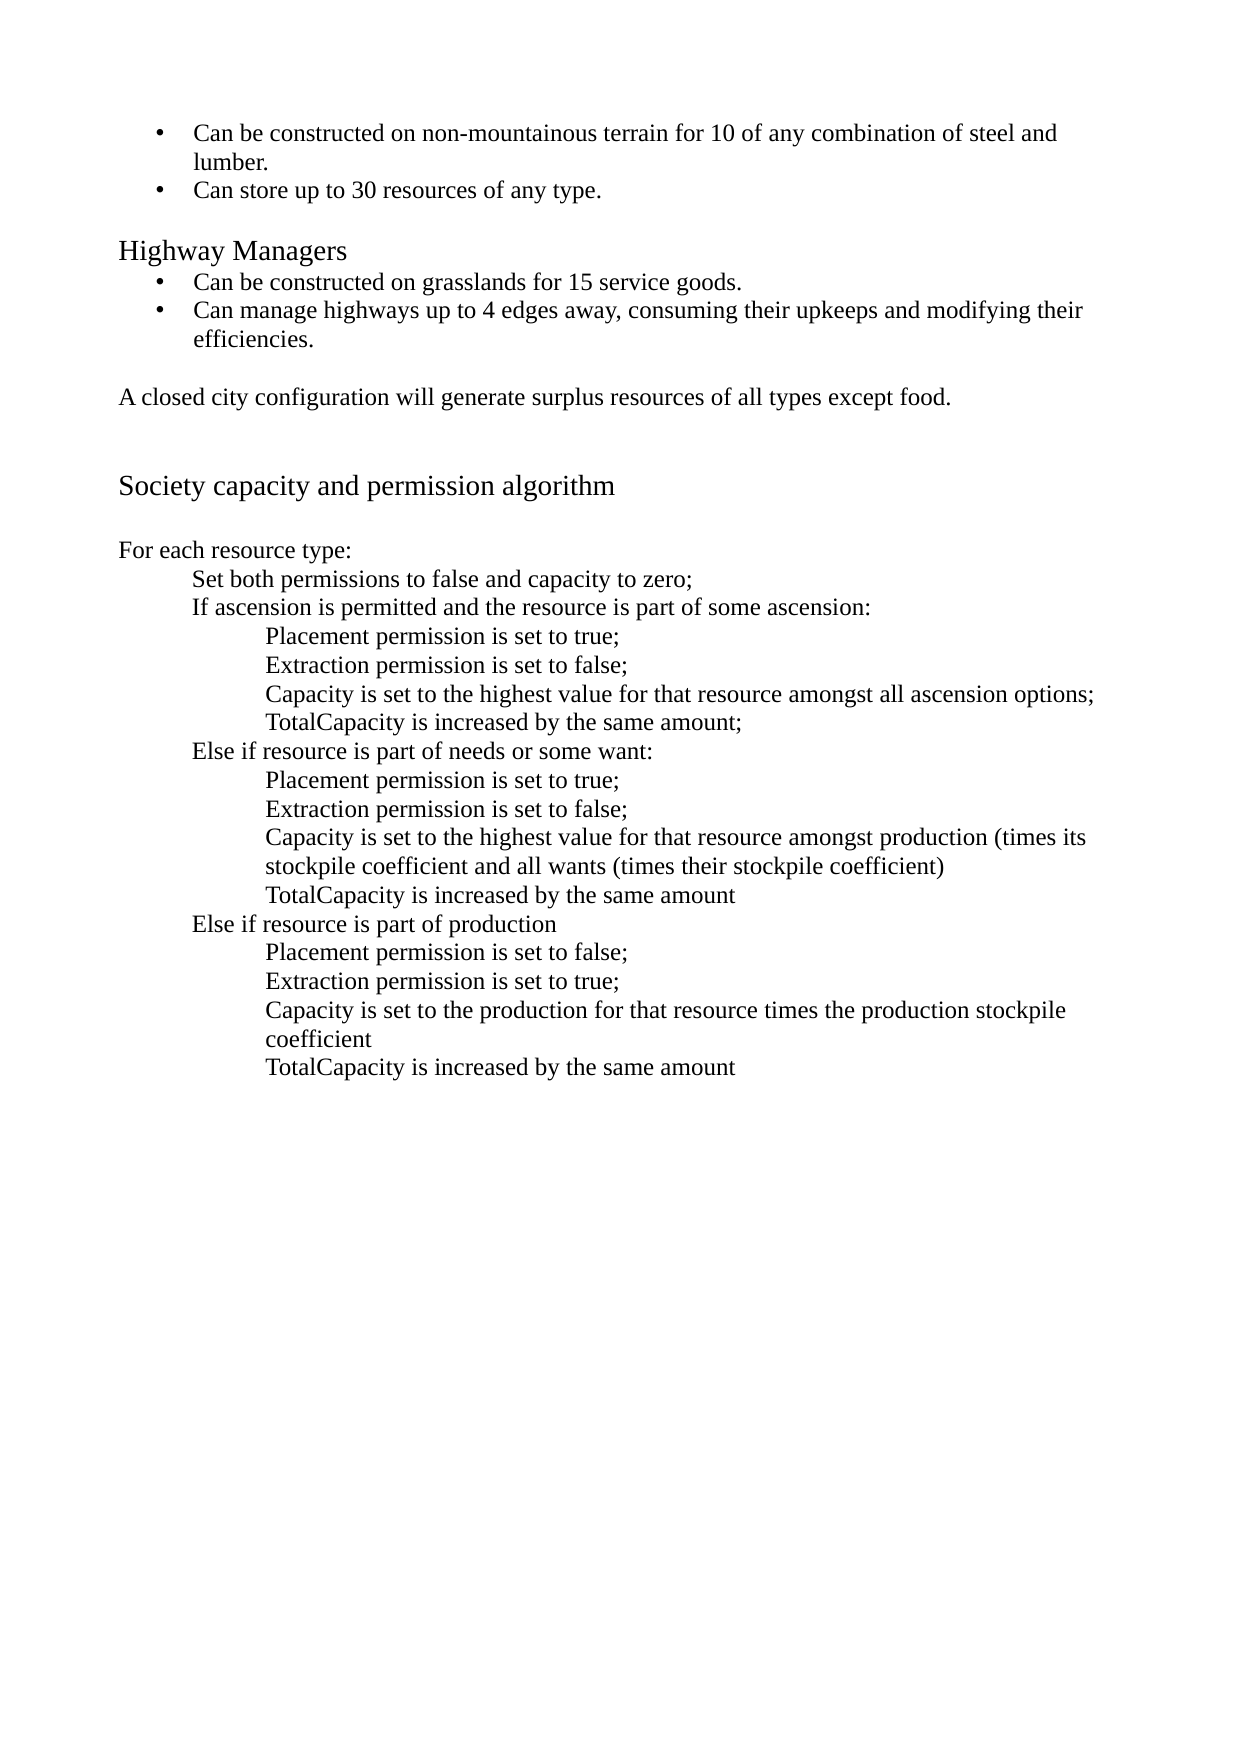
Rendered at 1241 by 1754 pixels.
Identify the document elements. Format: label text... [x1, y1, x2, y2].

text Society capacity and permission algorithm [118, 468, 1122, 501]
text TotalCapacity is increased by the same amount [118, 880, 1122, 909]
list Can be constructed on grasslands for 15 service goods. [156, 267, 1122, 295]
text TotalCapacity is increased by the same amount; [118, 707, 1122, 736]
text For each resource type: [118, 535, 1122, 564]
text Extraction permission is set to false; [118, 794, 1122, 822]
text Capacity is set to the highest value for that resource amongst production (times its stockpile coefficient and all wants (times their stockpile coefficient) [118, 822, 1122, 880]
text A closed city configuration will generate surplus resources of all types except food. [118, 382, 1122, 410]
text Else if resource is part of needs or some want: [118, 736, 1122, 765]
text Extraction permission is set to true; [118, 966, 1122, 995]
text Extraction permission is set to false; [118, 650, 1122, 679]
text Placement permission is set to true; [118, 621, 1122, 650]
text Capacity is set to the production for that resource times the production stockpile coefficient [118, 995, 1122, 1052]
text Set both permissions to false and capacity to zero; [118, 564, 1122, 592]
text Else if resource is part of production [118, 909, 1122, 937]
text Capacity is set to the highest value for that resource amongst all ascension options; [118, 679, 1122, 707]
list Can be constructed on non-mountainous terrain for 10 of any combination of steel and lumber. [156, 118, 1122, 176]
text TotalCapacity is increased by the same amount [118, 1052, 1122, 1081]
text Highway Managers [118, 233, 1122, 267]
list Can manage highways up to 4 edges away, consuming their upkeeps and modifying their efficiencies. [156, 295, 1122, 353]
text Placement permission is set to true; [118, 765, 1122, 794]
list Can store up to 30 resources of any type. [156, 176, 1122, 204]
text If ascension is permitted and the resource is part of some ascension: [118, 592, 1122, 621]
text Placement permission is set to false; [118, 937, 1122, 966]
